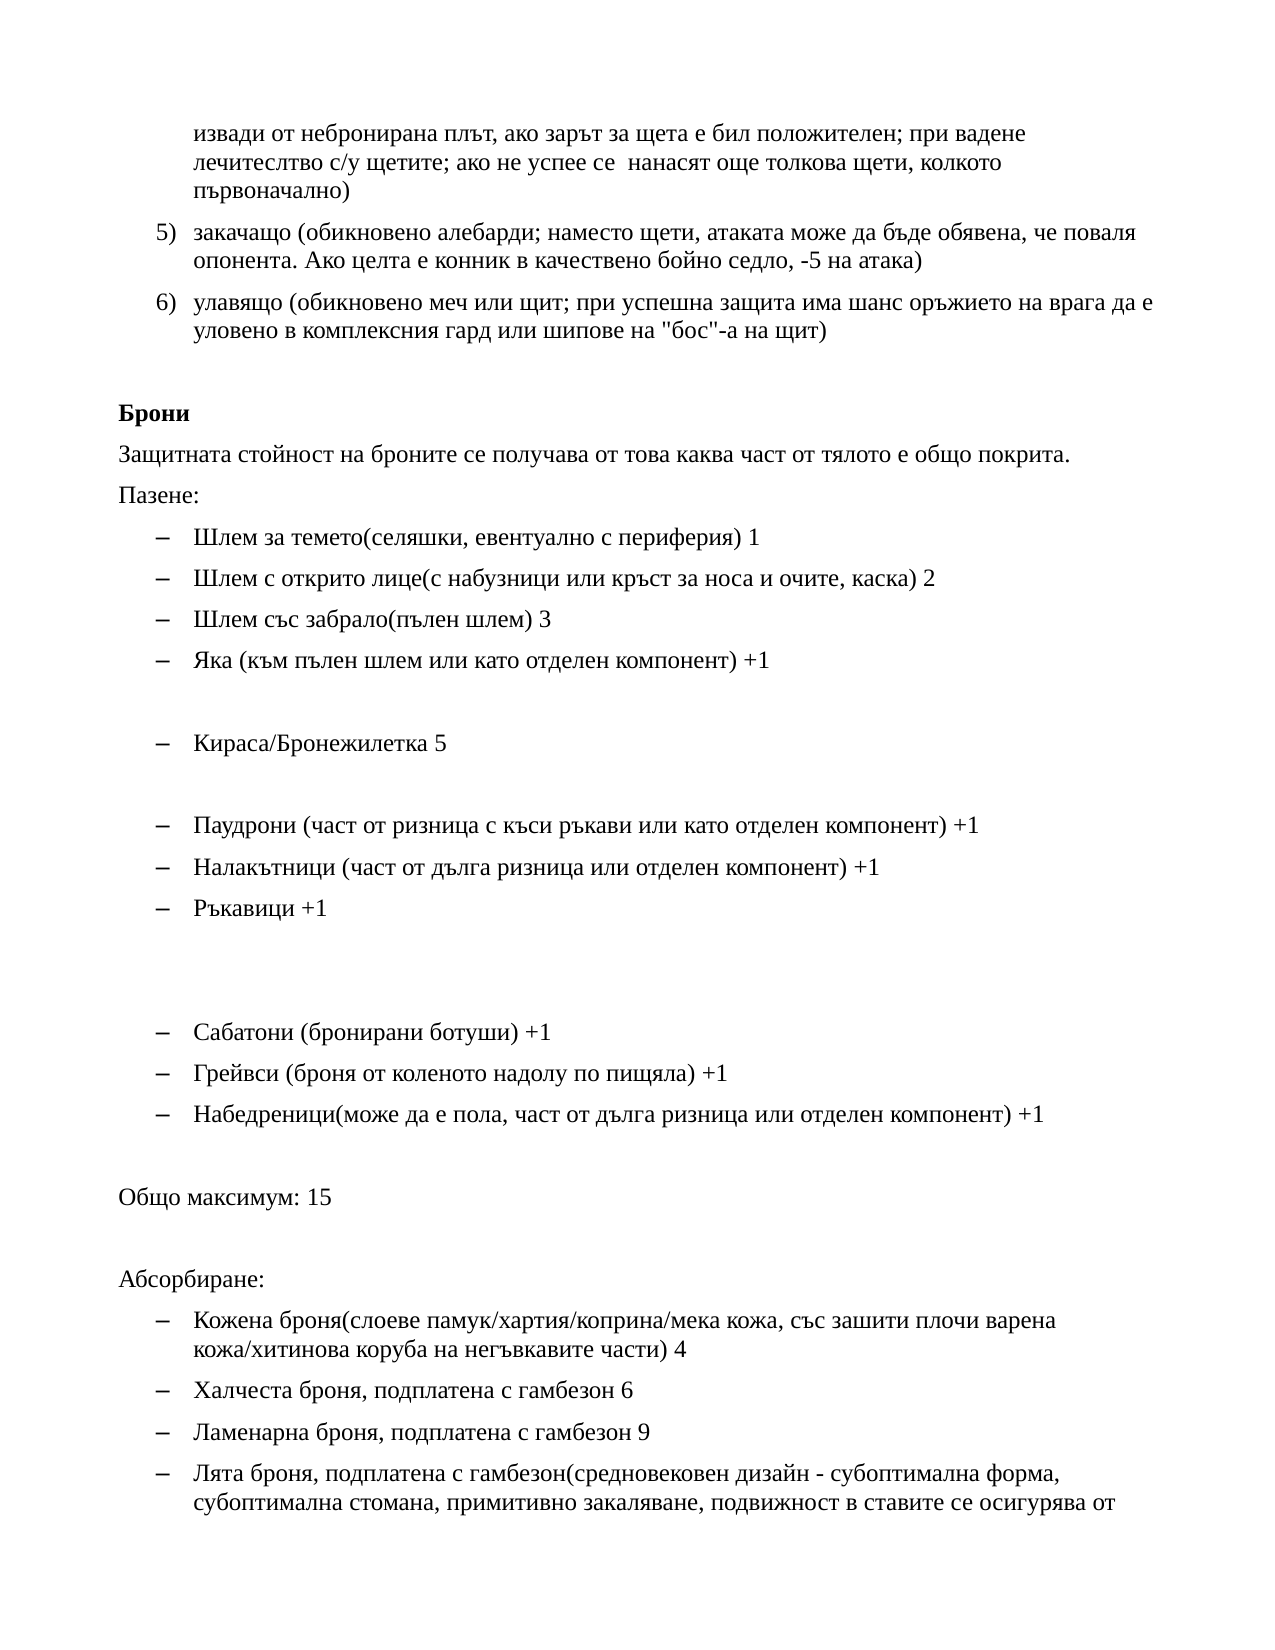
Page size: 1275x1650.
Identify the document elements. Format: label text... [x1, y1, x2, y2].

text Абсорбиране: [118, 1264, 1157, 1293]
list Кираса/Бронежилетка 5 [156, 728, 1157, 757]
text Защитната стойност на броните се получава от това каква част от тялото е общо покрита. [118, 439, 1157, 468]
list Ръкавици +1 [156, 893, 1157, 922]
text Брони [118, 398, 1157, 427]
list закачащо (обикновено алебарди; наместо щети, атаката може да бъде обявена, че поваля опонента. Ако целта е конник в качествено бойно седло, -5 на атака) [156, 217, 1157, 274]
list Грейвси (броня от коленото надолу по пищяла) +1 [156, 1058, 1157, 1087]
list Набедреници(може да е пола, част от дълга ризница или отделен компонент) +1 [156, 1099, 1157, 1128]
list Ламенарна броня, подплатена с гамбезон 9 [156, 1417, 1157, 1446]
list Халчеста броня, подплатена с гамбезон 6 [156, 1376, 1157, 1404]
list Лята броня, подплатена с гамбезон(средновековен дизайн - субоптимална форма, субоптимална стомана, примитивно закаляване, подвижност в ставите се осигурява от [156, 1458, 1157, 1516]
text Общо максимум: 15 [118, 1182, 1157, 1211]
list Паудрони (част от ризница с къси ръкави или като отделен компонент) +1 [156, 811, 1157, 839]
list Шлем с открито лице(с набузници или кръст за носа и очите, каска) 2 [156, 563, 1157, 592]
text Пазене: [118, 481, 1157, 509]
list Сабатони (бронирани ботуши) +1 [156, 1017, 1157, 1046]
list Шлем със забрало(пълен шлем) 3 [156, 604, 1157, 633]
list Налакътници (част от дълга ризница или отделен компонент) +1 [156, 852, 1157, 881]
list Яка (към пълен шлем или като отделен компонент) +1 [156, 646, 1157, 674]
list Кожена броня(слоеве памук/хартия/коприна/мека кожа, със зашити плочи варена кожа/хитинова коруба на негъвкавите части) 4 [156, 1306, 1157, 1363]
list извади от небронирана плът, ако зарът за щета е бил положителен; при вадене лечитеслтво с/у щетите; ако не успее се нанасят още толкова щети, колкото първоначално) [156, 118, 1157, 204]
list Шлем за темето(селяшки, евентуално с периферия) 1 [156, 522, 1157, 551]
list улавящо (обикновено меч или щит; при успешна защита има шанс оръжието на врага да е уловено в комплексния гард или шипове на "бос"-а на щит) [156, 287, 1157, 344]
